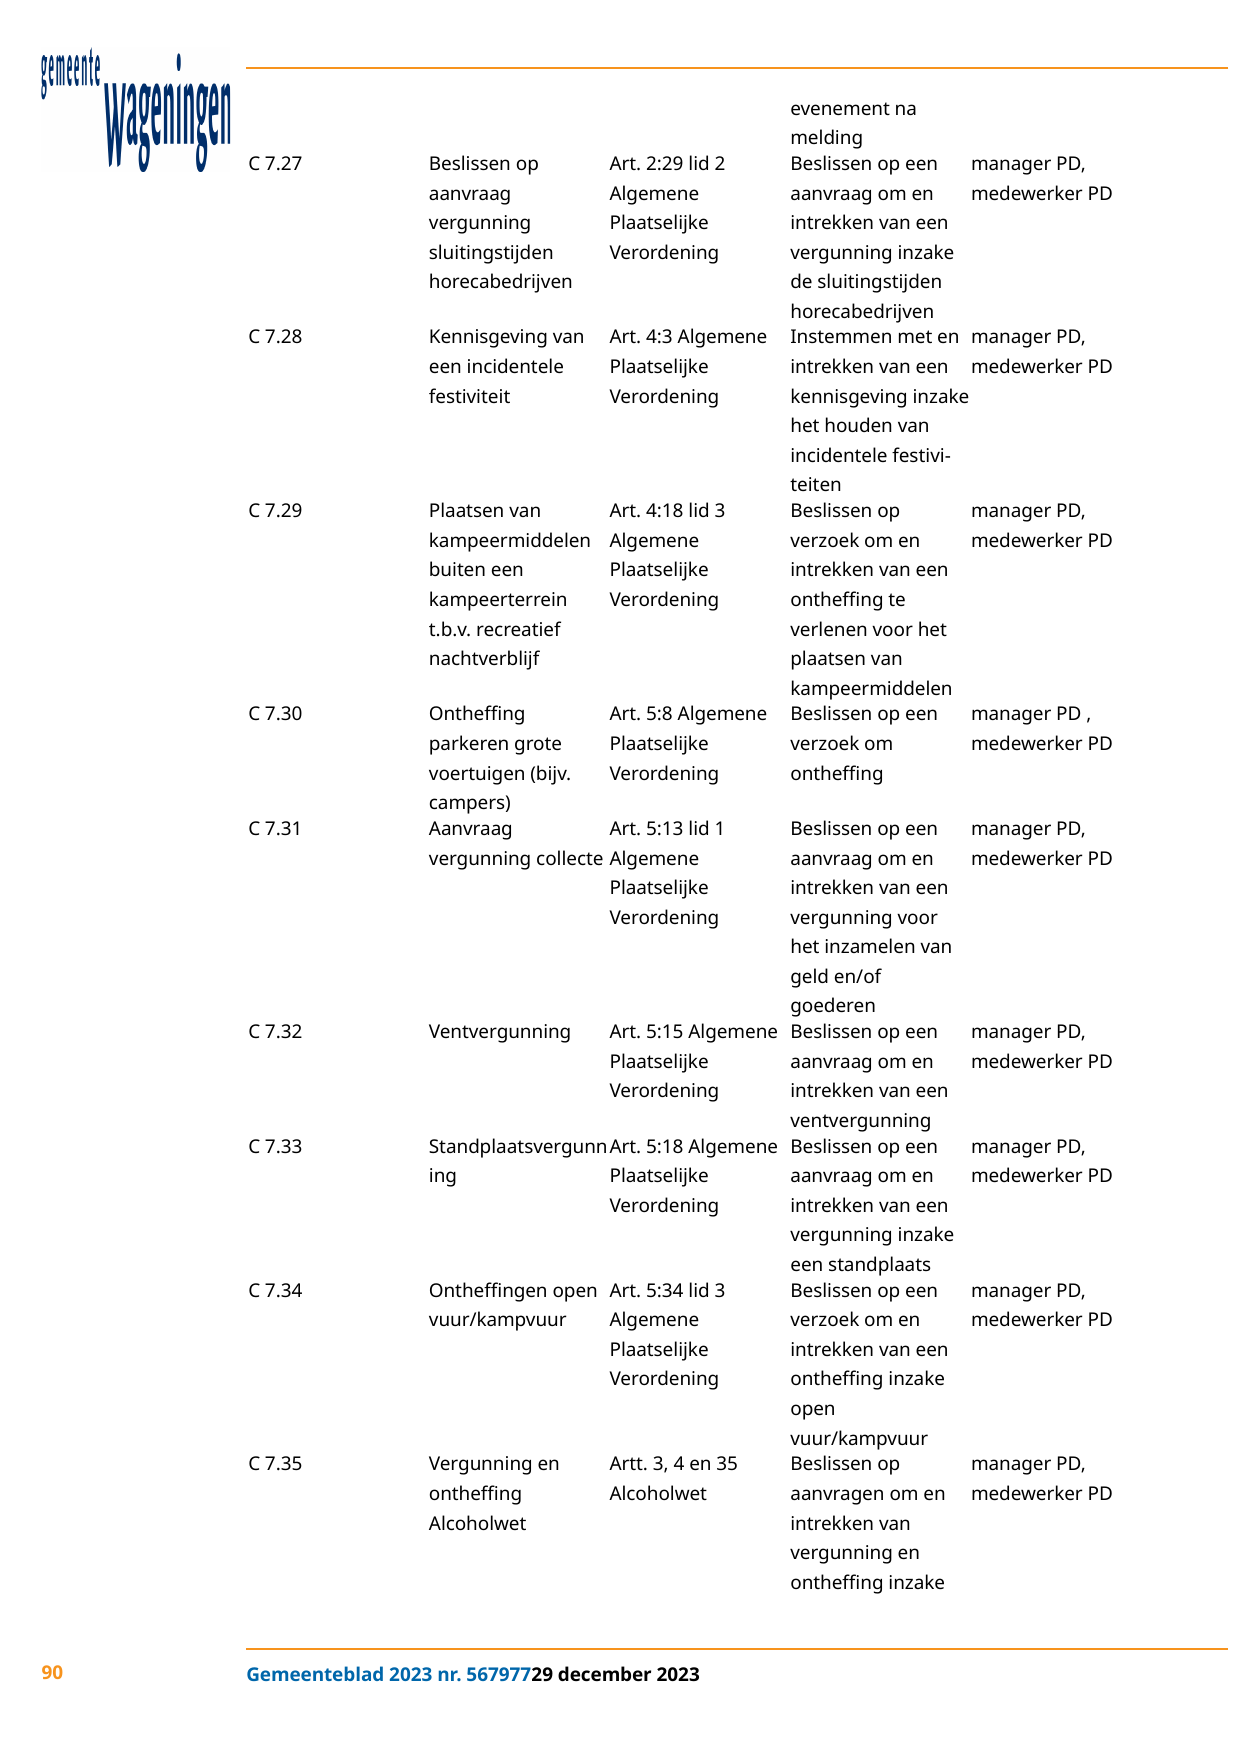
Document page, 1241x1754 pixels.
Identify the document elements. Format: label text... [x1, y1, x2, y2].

table_cell Instemmen met en intrekken van een kennisgeving inzake het houden van incidentele festivi­teiten [790, 324, 971, 497]
table_cell manager PD, medewerker PD [971, 1018, 1152, 1133]
table_cell manager PD, medewerker PD [971, 815, 1152, 1018]
table_cell manager PD, medewerker PD [971, 150, 1152, 324]
table_cell Beslissen op een verzoek om en intrekken van een onthef­fing inzake open vuur/kampvuur [790, 1277, 971, 1451]
table_cell Art. 5:13 lid 1 Algemene Plaatselijke Verordening [609, 815, 790, 1018]
table_cell [429, 95, 609, 150]
table_cell [609, 95, 790, 150]
table_cell Beslissen op verzoek om en intrekken van een ontheffing te verlenen voor het plaatsen van kampeermiddelen [790, 498, 971, 701]
table_cell C 7.34 [248, 1277, 429, 1451]
table_cell Standplaatsvergunning [429, 1133, 609, 1277]
table_cell C 7.31 [248, 815, 429, 1018]
table_cell C 7.27 [248, 150, 429, 324]
table_cell Beslissen op een aanvraag om en intrekken van een vergun­ning inzake de sluitingstijden hore­cabedrijven­ [790, 150, 971, 324]
table_cell manager PD, medewerker PD [971, 498, 1152, 701]
table_cell C 7.29 [248, 498, 429, 701]
table_cell Art. 5:34 lid 3 Algemene Plaatselijke Verordening [609, 1277, 790, 1451]
table_cell Plaatsen van kampeermiddelen buiten een kampeerterrein t.b.v. recreatief nachtverblijf [429, 498, 609, 701]
table_cell Beslissen op een aanvraag om en intrekken van een vergunning inzake een standplaats [790, 1133, 971, 1277]
table_cell Art. 5:18 Algemene Plaatselijke Verordening [609, 1133, 790, 1277]
table_cell [971, 95, 1152, 150]
table_cell C 7.35 [248, 1451, 429, 1594]
table_cell manager PD, medewerker PD [971, 324, 1152, 497]
table_cell Beslissen op aanvragen om en intrekken van vergunnin­g en ontheffing inzake [790, 1451, 971, 1594]
table_cell C 7.28 [248, 324, 429, 497]
table_cell Ontheffing parkeren grote voertuigen (bijv. campers) [429, 701, 609, 815]
table_cell Vergunning en ontheffing Alcoholwet [429, 1451, 609, 1594]
table_cell Beslissen op een verzoek om ontheffing [790, 701, 971, 815]
table_cell Aanvraag vergunning collecte [429, 815, 609, 1018]
table_cell Art. 4:18 lid 3 Algemene Plaatselijke Verordening [609, 498, 790, 701]
table_cell manager PD , medewerker PD [971, 701, 1152, 815]
table_cell Artt. 3, 4 en 35 Alcoholwet [609, 1451, 790, 1594]
table_cell Beslissen op aanvraag vergunning sluitingstijden horecabedrijven [429, 150, 609, 324]
table_cell manager PD, medewerker PD [971, 1277, 1152, 1451]
table_cell Art. 5:15 Algemene Plaatselijke Verordening [609, 1018, 790, 1133]
table_cell evenement na melding [790, 95, 971, 150]
table_cell C 7.32 [248, 1018, 429, 1133]
table_cell Ventvergunning [429, 1018, 609, 1133]
table_cell manager PD, medewerker PD [971, 1451, 1152, 1594]
picture [41, 47, 231, 172]
table_cell [248, 95, 429, 150]
table_cell Beslissen op een aanvraag om en intrekken van een vergunning voor het inzamelen van geld en/of goederen [790, 815, 971, 1018]
table_cell C 7.33 [248, 1133, 429, 1277]
table_cell Art. 4:3 Algemene Plaatselijke Verordening [609, 324, 790, 497]
table_cell Art. 2:29 lid 2 Algemene Plaatselijke Verordening [609, 150, 790, 324]
table_cell Kennisgeving van een incidentele festiviteit [429, 324, 609, 497]
table_cell manager PD, medewerker PD [971, 1133, 1152, 1277]
table_cell Ontheffingen open vuur/kampvuur [429, 1277, 609, 1451]
table_cell Beslissen op een aanvraag om en intrekken van een ventvergunning [790, 1018, 971, 1133]
table_cell C 7.30 [248, 701, 429, 815]
table_cell Art. 5:8 Algemene Plaatselijke Verordening [609, 701, 790, 815]
